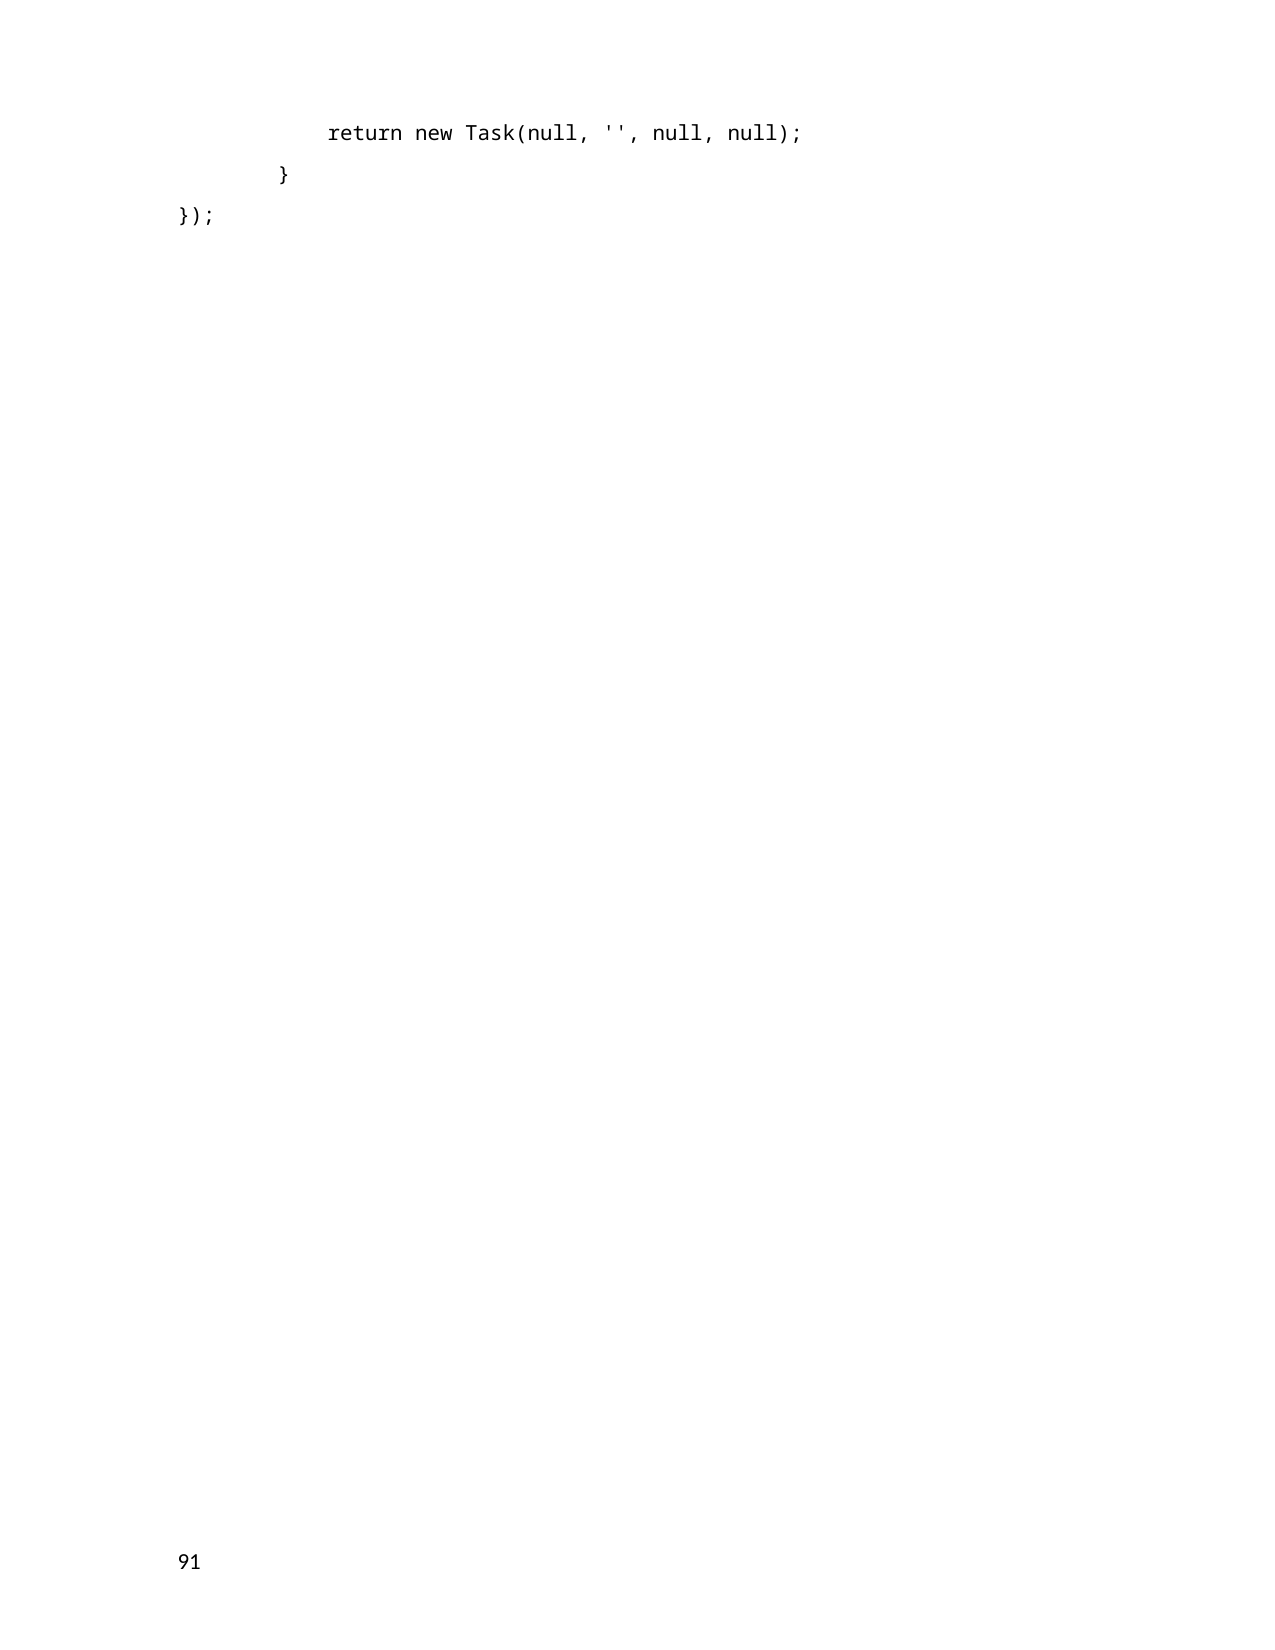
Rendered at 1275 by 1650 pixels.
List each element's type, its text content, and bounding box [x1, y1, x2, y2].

text return new Task(null, '', null, null); [177, 118, 1186, 147]
text } [177, 159, 1186, 187]
text }); [177, 200, 1186, 228]
